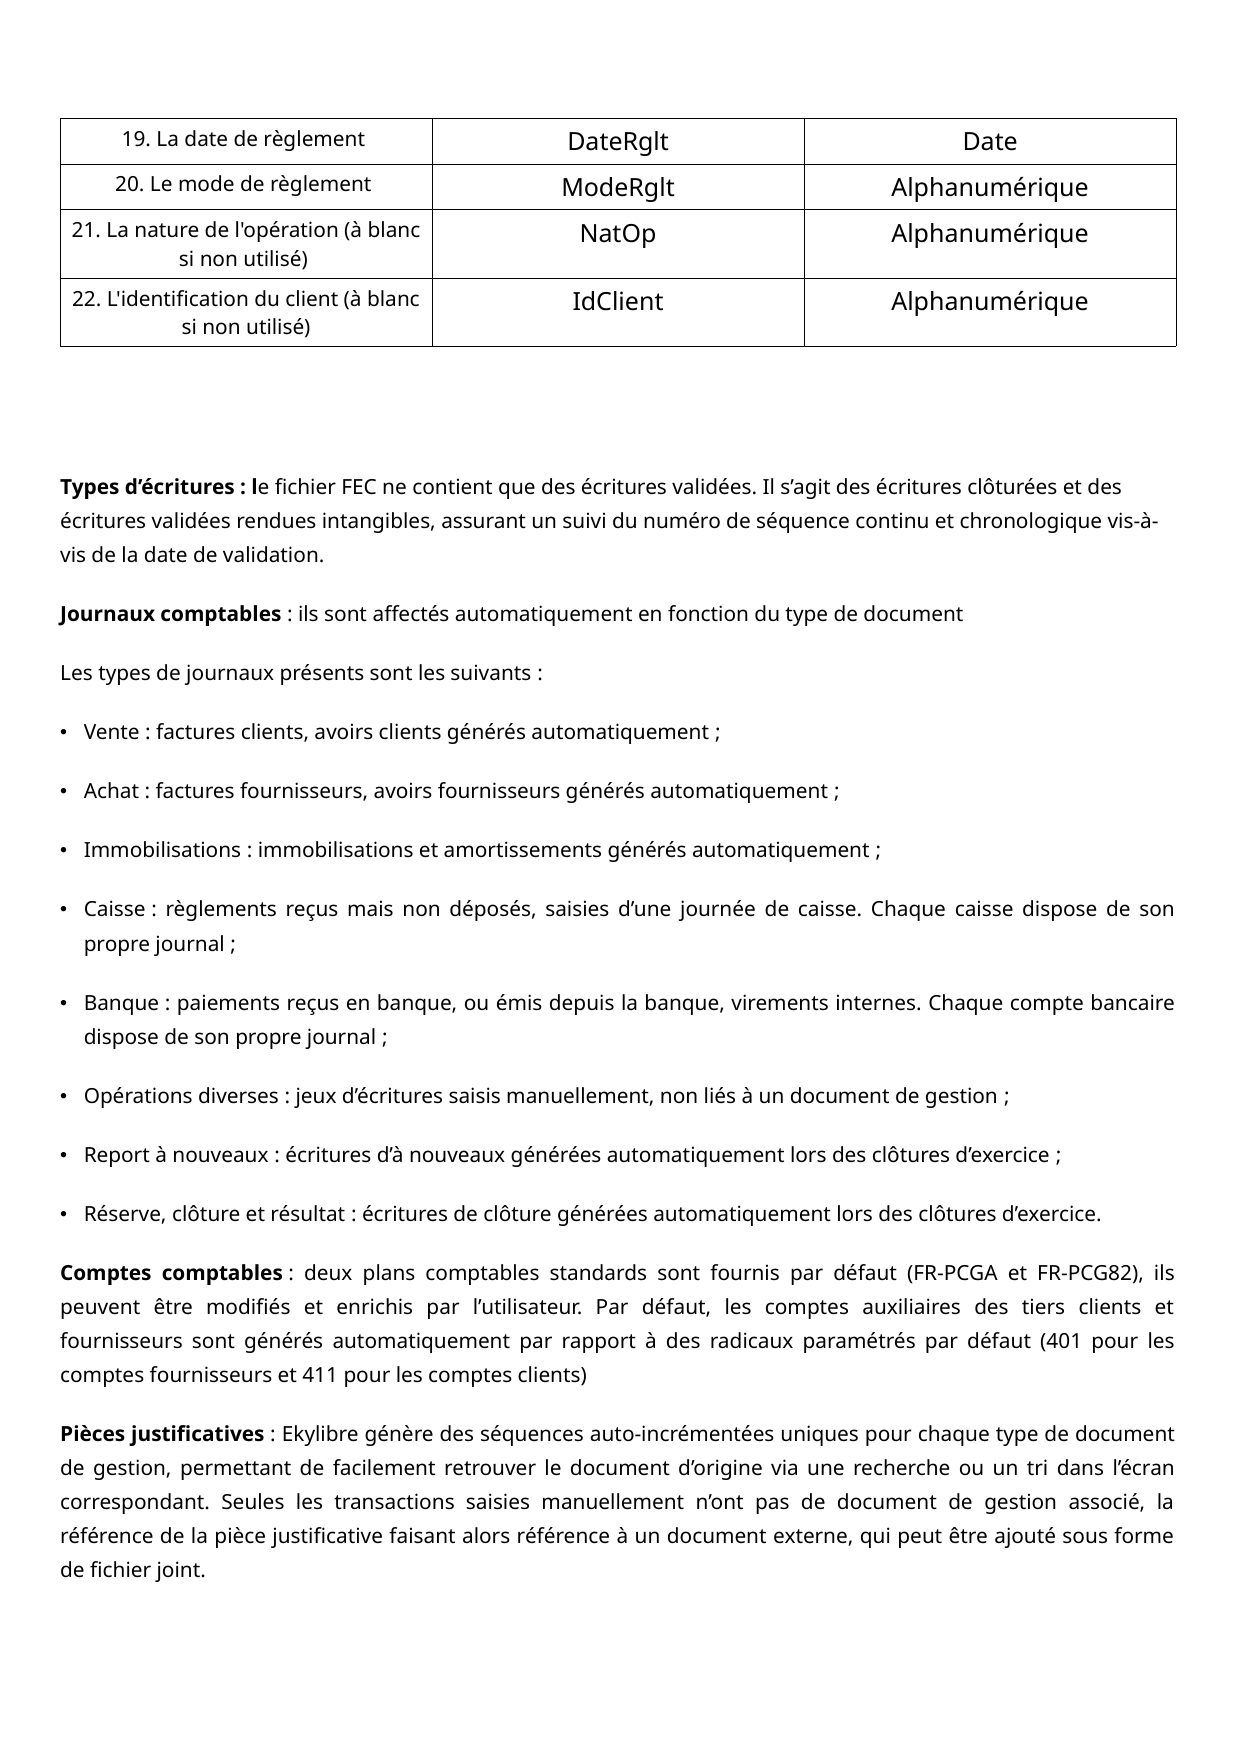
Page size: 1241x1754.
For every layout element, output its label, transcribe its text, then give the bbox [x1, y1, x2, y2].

table_cell 22. L'identification du client (à blanc si non utilisé) [61, 279, 432, 346]
table_cell Alphanumérique [805, 210, 1176, 278]
table_header 19. La date de règlement [61, 119, 432, 164]
table_cell ModeRglt [433, 165, 804, 209]
list Banque : paiements reçus en banque, ou émis depuis la banque, virements internes. Chaque compte bancaire dispose de son propre journal ; [60, 988, 1176, 1050]
table_cell 20. Le mode de règlement [61, 165, 432, 209]
list Report à nouveaux : écritures d’à nouveaux générées automatiquement lors des clôtures d’exercice ; [60, 1140, 1176, 1168]
table_cell IdClient [433, 279, 804, 346]
text Les types de journaux présents sont les suivants : [60, 658, 1176, 687]
table_header Date [805, 119, 1176, 164]
table_cell Alphanumérique [805, 279, 1176, 346]
list Caisse : règlements reçus mais non déposés, saisies d’une journée de caisse. Chaque caisse dispose de son propre journal ; [60, 894, 1176, 957]
text Types d’écritures : le fichier FEC ne contient que des écritures validées. Il s’agit des écritures clôturées et des écritures validées rendues intangibles, assurant un suivi du numéro de séquence continu et chronologique vis-à-vis de la date de validation. [60, 472, 1176, 569]
table_header DateRglt [433, 119, 804, 164]
text Journaux comptables : ils sont affectés automatiquement en fonction du type de document [60, 599, 1176, 628]
table_cell NatOp [433, 210, 804, 278]
list Vente : factures clients, avoirs clients générés automatiquement ; [60, 717, 1176, 746]
table_cell Alphanumérique [805, 165, 1176, 209]
text Comptes comptables : deux plans comptables standards sont fournis par défaut (FR-PCGA et FR-PCG82), ils peuvent être modifiés et enrichis par l’utilisateur. Par défaut, les comptes auxiliaires des tiers clients et fournisseurs sont générés automatiquement par rapport à des radicaux paramétrés par défaut (401 pour les comptes fournisseurs et 411 pour les comptes clients) [60, 1258, 1176, 1389]
list Achat : factures fournisseurs, avoirs fournisseurs générés automatiquement ; [60, 776, 1176, 805]
list Réserve, clôture et résultat : écritures de clôture générées automatiquement lors des clôtures d’exercice. [60, 1199, 1176, 1227]
list Opérations diverses : jeux d’écritures saisis manuellement, non liés à un document de gestion ; [60, 1081, 1176, 1109]
list Immobilisations : immobilisations et amortissements générés automatiquement ; [60, 836, 1176, 864]
text Pièces justificatives : Ekylibre génère des séquences auto-incrémentées uniques pour chaque type de document de gestion, permettant de facilement retrouver le document d’origine via une recherche ou un tri dans l’écran correspondant. Seules les transactions saisies manuellement n’ont pas de document de gestion associé, la référence de la pièce justificative faisant alors référence à un document externe, qui peut être ajouté sous forme de fichier joint. [60, 1419, 1176, 1584]
table_cell 21. La nature de l'opération (à blanc si non utilisé) [61, 210, 432, 278]
